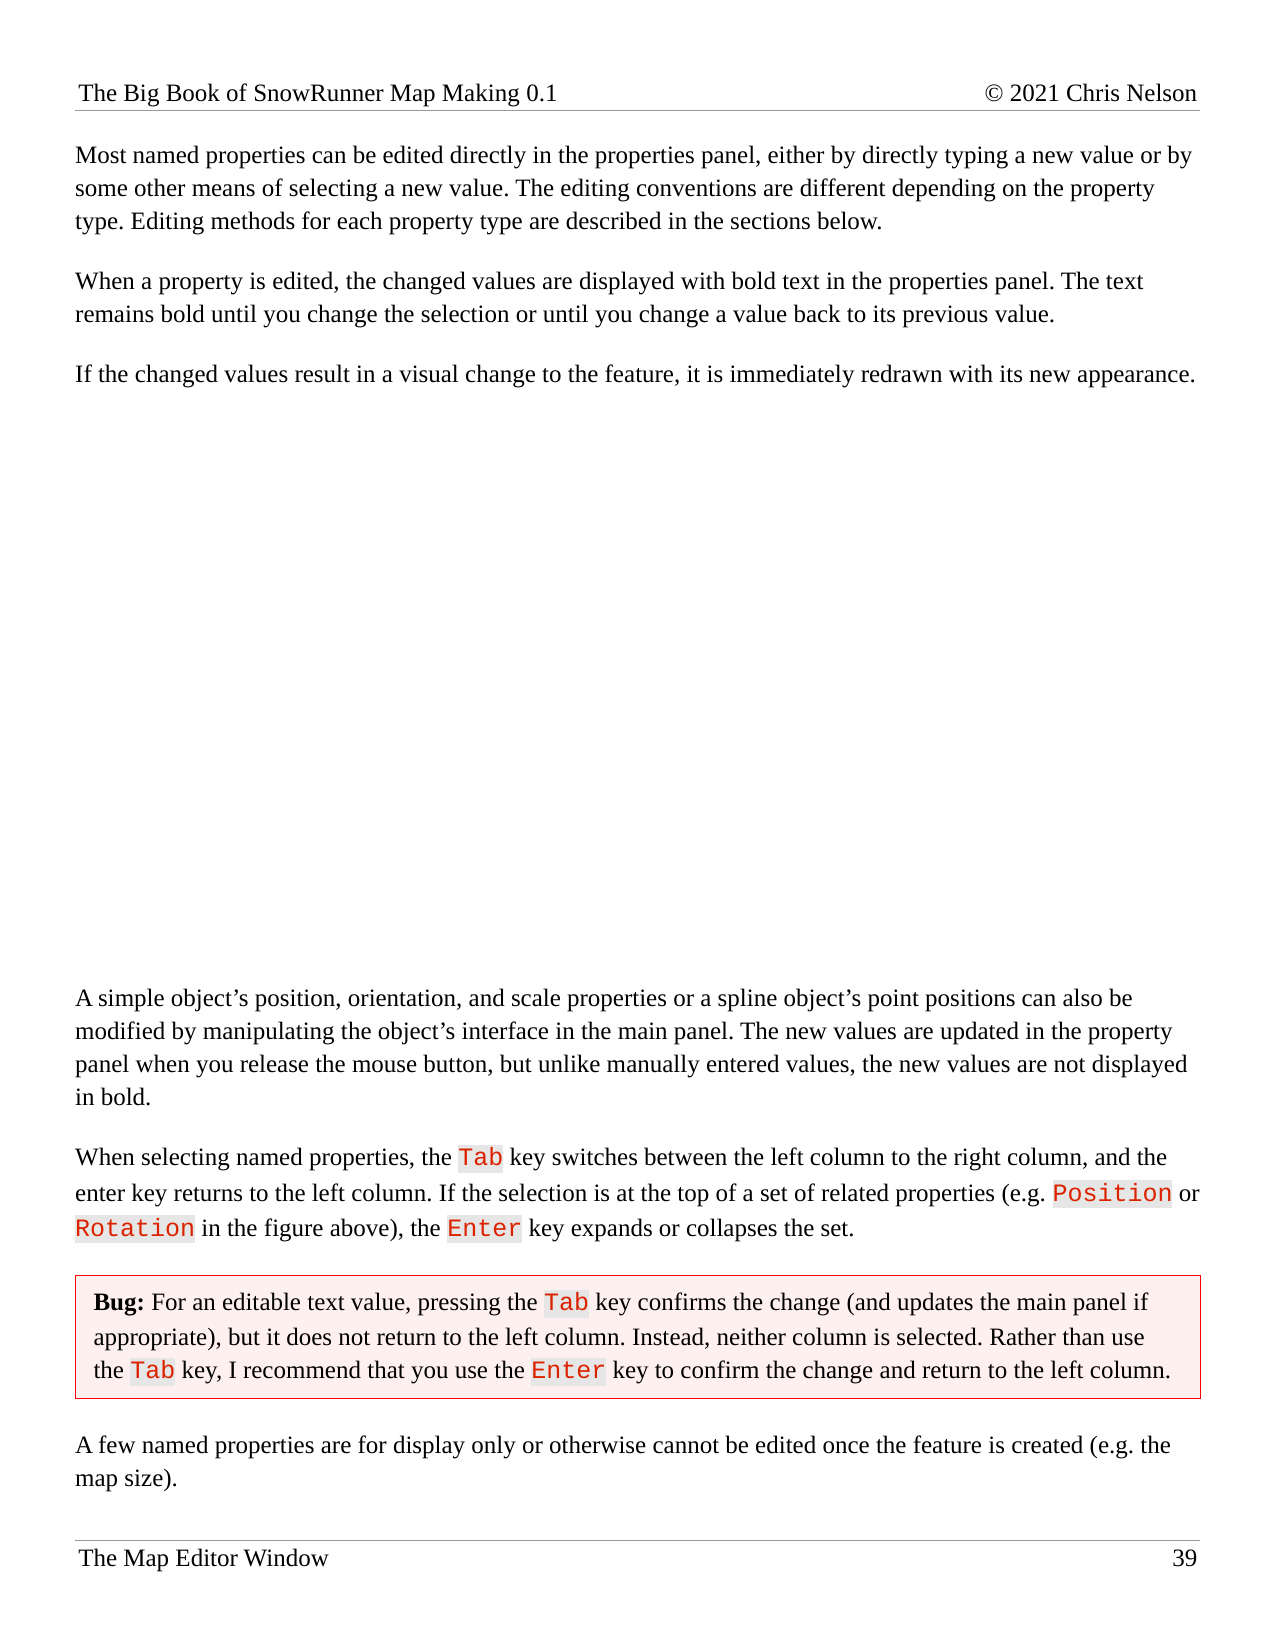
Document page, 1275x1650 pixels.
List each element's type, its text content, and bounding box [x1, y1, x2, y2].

text A simple object’s position, orientation, and scale properties or a spline object’s point positions can also be modified by manipulating the object’s interface in the main panel. The new values are updated in the property panel when you release the mouse button, but unlike manually entered values, the new values are not displayed in bold. [75, 983, 1200, 1111]
text When selecting named properties, the Tab key switches between the left column to the right column, and the enter key returns to the left column. If the selection is at the top of a set of related properties (e.g. Position or Rotation in the figure above), the Enter key expands or collapses the set. [75, 1142, 1200, 1243]
text If the changed values result in a visual change to the feature, it is immediately redrawn with its new appearance. [75, 359, 1200, 388]
list For an editable text value, pressing the Tab key confirms the change (and updates the main panel if appropriate), but it does not return to the left column. Instead, neither column is selected. Rather than use the Tab key, I recommend that you use the Enter key to confirm the change and return to the left column. [76, 1276, 1200, 1398]
text A few named properties are for display only or otherwise cannot be edited once the feature is created (e.g. the map size). [75, 1430, 1200, 1492]
text Most named properties can be edited directly in the properties panel, either by directly typing a new value or by some other means of selecting a new value. The editing conventions are different depending on the property type. Editing methods for each property type are described in the sections below. [75, 140, 1200, 235]
text When a property is edited, the changed values are displayed with bold text in the properties panel. The text remains bold until you change the selection or until you change a value back to its previous value. [75, 266, 1200, 328]
